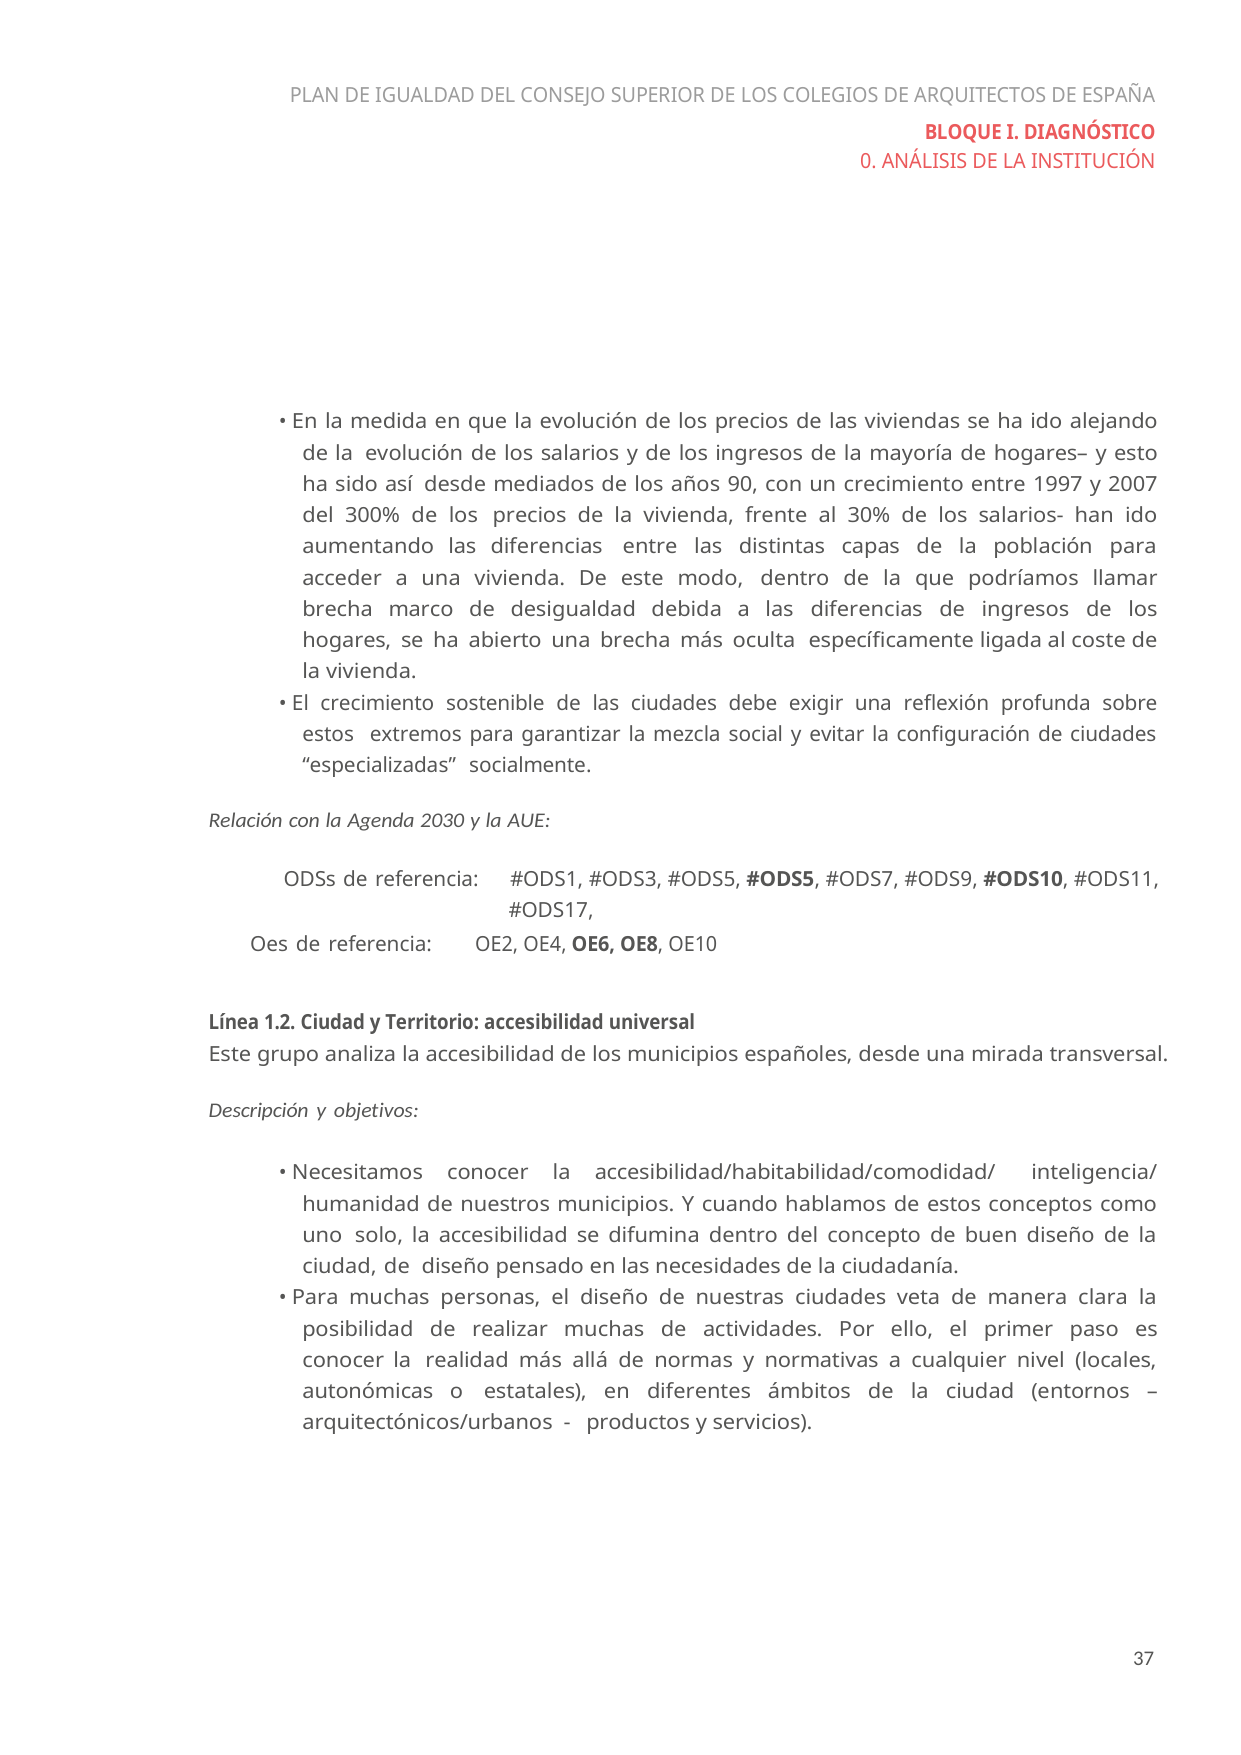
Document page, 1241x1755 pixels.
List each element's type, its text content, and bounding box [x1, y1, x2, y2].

text Descripción y objetivos: [208, 1097, 1170, 1123]
text Este grupo analiza la accesibilidad de los municipios españoles, desde una mirada transversal. [208, 1035, 1170, 1068]
list Necesitamos conocer la accesibilidad/habitabilidad/comodidad/ inteligencia/ humanidad de nuestros municipios. Y cuando hablamos de estos conceptos como uno solo, la accesibilidad se difumina dentro del concepto de buen diseño de la ciudad, de diseño pensado en las necesidades de la ciudadanía. [279, 1155, 1158, 1280]
text #ODS17, [175, 893, 927, 924]
list En la medida en que la evolución de los precios de las viviendas se ha ido alejando de la evolución de los salarios y de los ingresos de la mayoría de hogares– y esto ha sido así desde mediados de los años 90, con un crecimiento entre 1997 y 2007 del 300% de los precios de la vivienda, frente al 30% de los salarios- han ido aumentando las diferencias entre las distintas capas de la población para acceder a una vivienda. De este modo, dentro de la que podríamos llamar brecha marco de desigualdad debida a las diferencias de ingresos de los hogares, se ha abierto una brecha más oculta especíﬁcamente ligada al coste de la vivienda. [279, 404, 1158, 685]
text ODSs de referencia: #ODS1, #ODS3, #ODS5, #ODS5, #ODS7, #ODS9, #ODS10, #ODS11, [283, 859, 1170, 893]
list Para muchas personas, el diseño de nuestras ciudades veta de manera clara la posibilidad de realizar muchas de actividades. Por ello, el primer paso es conocer la realidad más allá de normas y normativas a cualquier nivel (locales, autonómicas o estatales), en diferentes ámbitos de la ciudad (entornos – arquitectónicos/urbanos - productos y servicios). [279, 1280, 1158, 1436]
text Oes de referencia: OE2, OE4, OE6, OE8, OE10 [175, 924, 1170, 959]
subtitle Línea 1.2. Ciudad y Territorio: accesibilidad universal [208, 1009, 1170, 1035]
text Relación con la Agenda 2030 y la AUE: [208, 807, 1170, 833]
list El crecimiento sostenible de las ciudades debe exigir una reﬂexión profunda sobre estos extremos para garantizar la mezcla social y evitar la conﬁguración de ciudades “especializadas” socialmente. [279, 685, 1158, 779]
